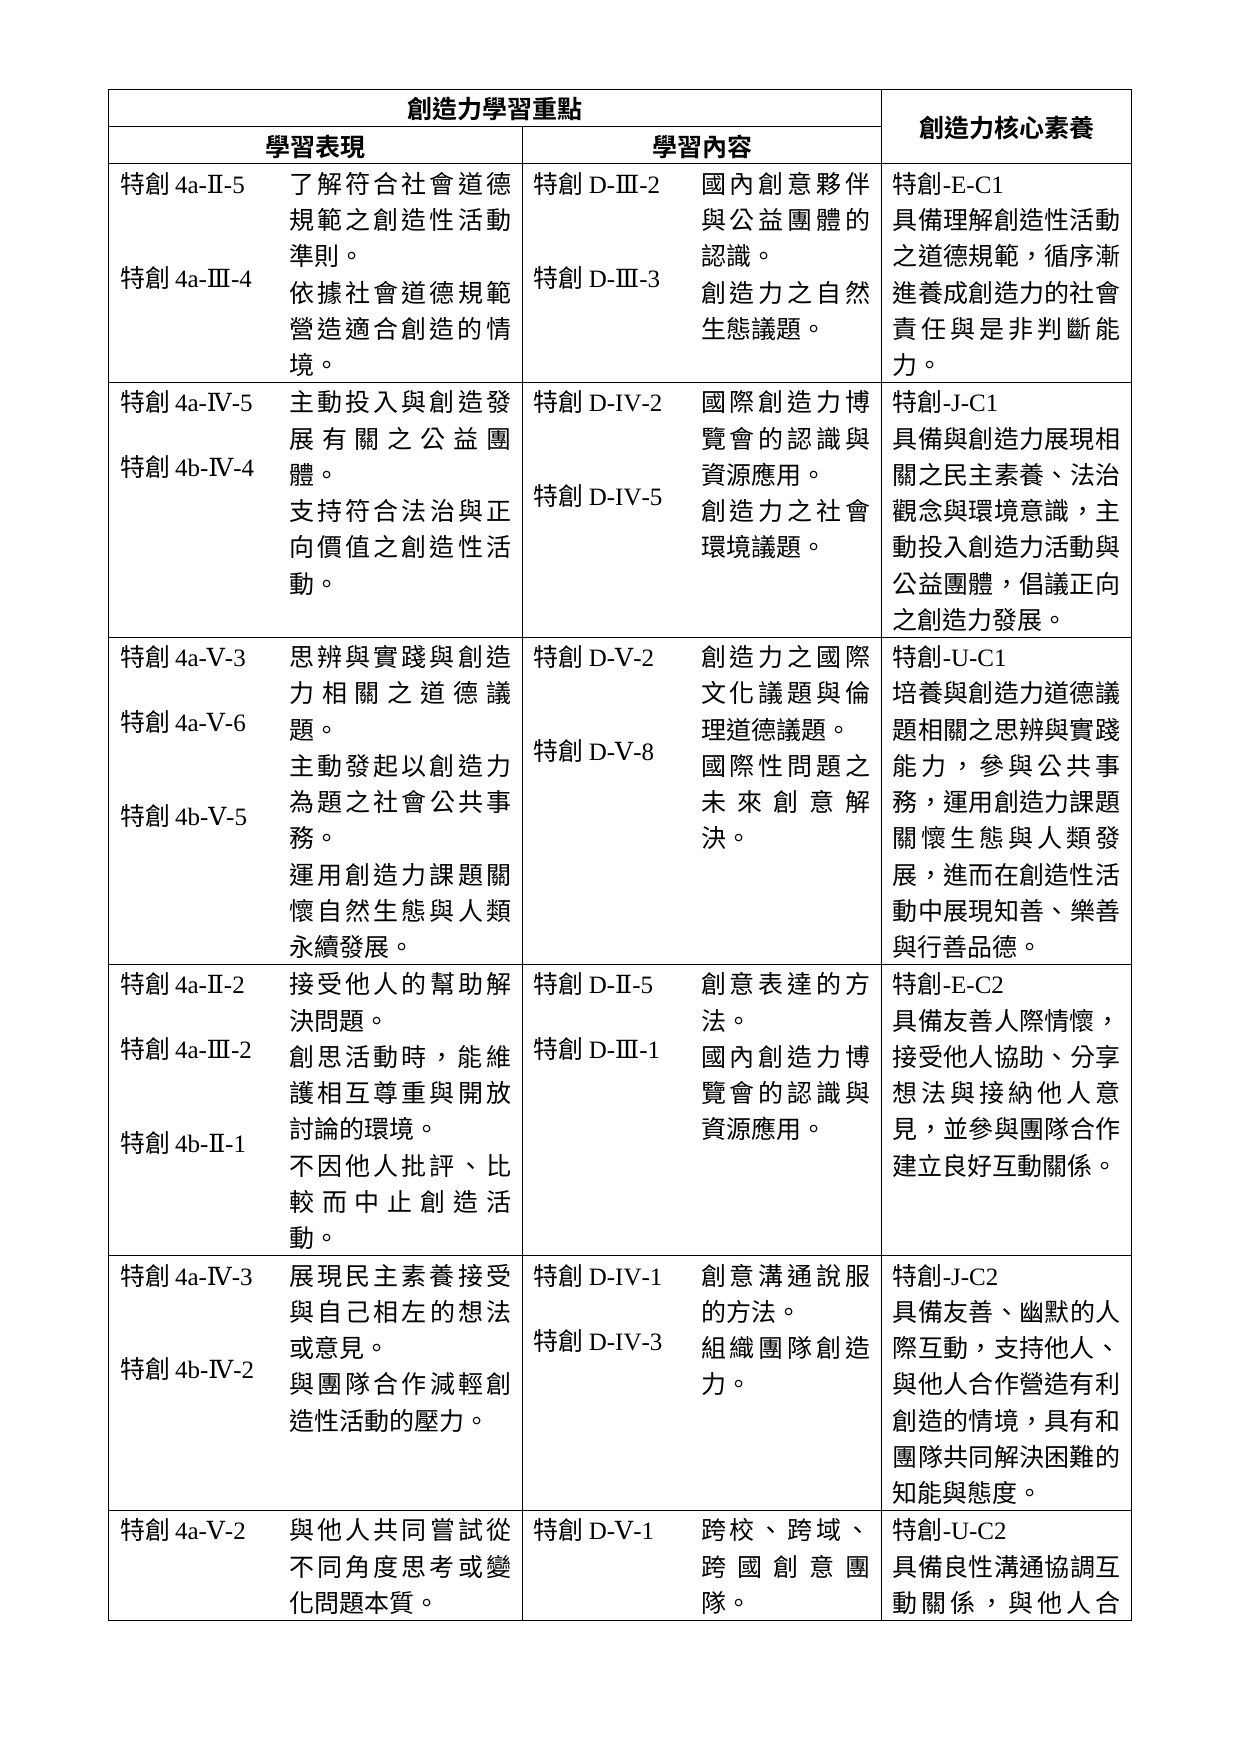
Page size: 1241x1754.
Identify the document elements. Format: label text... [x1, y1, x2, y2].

table_cell 跨校、跨域、跨國創意團隊。 [690, 1511, 881, 1619]
table_cell 特創D-Ⅴ-1 [523, 1511, 689, 1619]
table_cell 學習表現 [109, 127, 522, 163]
table_cell 學習內容 [523, 127, 881, 163]
table_cell 展現民主素養接受與自己相左的想法或意見。 與團隊合作減輕創造性活動的壓力。 [278, 1256, 522, 1510]
table_cell 國內創意夥伴與公益團體的認識。 創造力之自然生態議題。 [690, 164, 881, 382]
table_cell 特創D-Ⅴ-2 特創D-Ⅴ-8 [523, 638, 689, 964]
table_cell 特創-J-C1 具備與創造力展現相關之民主素養、法治觀念與環境意識，主動投入創造力活動與公益團體，倡議正向之創造力發展。 [882, 383, 1131, 637]
table_header 創造力核心素養 [882, 90, 1131, 163]
table_cell 特創4a-Ⅳ-5 特創4b-Ⅳ-4 [109, 383, 278, 637]
table_header 創造力學習重點 [109, 90, 881, 126]
table_cell 特創-E-C2 具備友善人際情懷，接受他人協助、分享想法與接納他人意見，並參與團隊合作建立良好互動關係。 [882, 965, 1131, 1255]
table_cell 思辨與實踐與創造力相關之道德議題。 主動發起以創造力為題之社會公共事務。 運用創造力課題關懷自然生態與人類永續發展。 [278, 638, 522, 964]
table_cell 特創4a-Ⅱ-5 特創4a-Ⅲ-4 [109, 164, 278, 382]
table_cell 特創4a-Ⅱ-2 特創4a-Ⅲ-2 特創4b-Ⅱ-1 [109, 965, 278, 1255]
table_cell 創意表達的方法。 國內創造力博覽會的認識與資源應用。 [690, 965, 881, 1255]
table_cell 特創4a-Ⅴ-3 特創4a-Ⅴ-6 特創4b-Ⅴ-5 [109, 638, 278, 964]
table_cell 特創D-IV-2 特創D-IV-5 [523, 383, 689, 637]
table_cell 特創D-Ⅲ-2 特創D-Ⅲ-3 [523, 164, 689, 382]
table_cell 了解符合社會道德規範之創造性活動準則。 依據社會道德規範營造適合創造的情境。 [278, 164, 522, 382]
table_cell 創意溝通說服的方法。 組織團隊創造力。 [690, 1256, 881, 1510]
table_cell 特創-U-C1 培養與創造力道德議題相關之思辨與實踐能力，參與公共事務，運用創造力課題關懷生態與人類發展，進而在創造性活動中展現知善、樂善與行善品德。 [882, 638, 1131, 964]
table_cell 特創4a-Ⅳ-3 特創4b-Ⅳ-2 [109, 1256, 278, 1510]
table_cell 主動投入與創造發展有關之公益團體。 支持符合法治與正向價值之創造性活動。 [278, 383, 522, 637]
table_cell 特創-E-C1 具備理解創造性活動之道德規範，循序漸進養成創造力的社會責任與是非判斷能力。 [882, 164, 1131, 382]
table_cell 特創-J-C2 具備友善、幽默的人際互動，支持他人、與他人合作營造有利創造的情境，具有和團隊共同解決困難的知能與態度。 [882, 1256, 1131, 1510]
table_cell 與他人共同嘗試從不同角度思考或變化問題本質。 [278, 1511, 522, 1619]
table_cell 特創D-IV-1 特創D-IV-3 [523, 1256, 689, 1510]
table_cell 特創4a-Ⅴ-2 [109, 1511, 278, 1619]
table_cell 創造力之國際文化議題與倫理道德議題。 國際性問題之未來創意解決。 [690, 638, 881, 964]
table_cell 特創D-Ⅱ-5 特創D-Ⅲ-1 [523, 965, 689, 1255]
table_cell 接受他人的幫助解決問題。 創思活動時，能維護相互尊重與開放討論的環境。 不因他人批評、比較而中止創造活動。 [278, 965, 522, 1255]
table_cell 國際創造力博覽會的認識與資源應用。 創造力之社會環境議題。 [690, 383, 881, 637]
table_cell 特創-U-C2 具備良性溝通協調互動關係，與他人合 [882, 1511, 1131, 1619]
